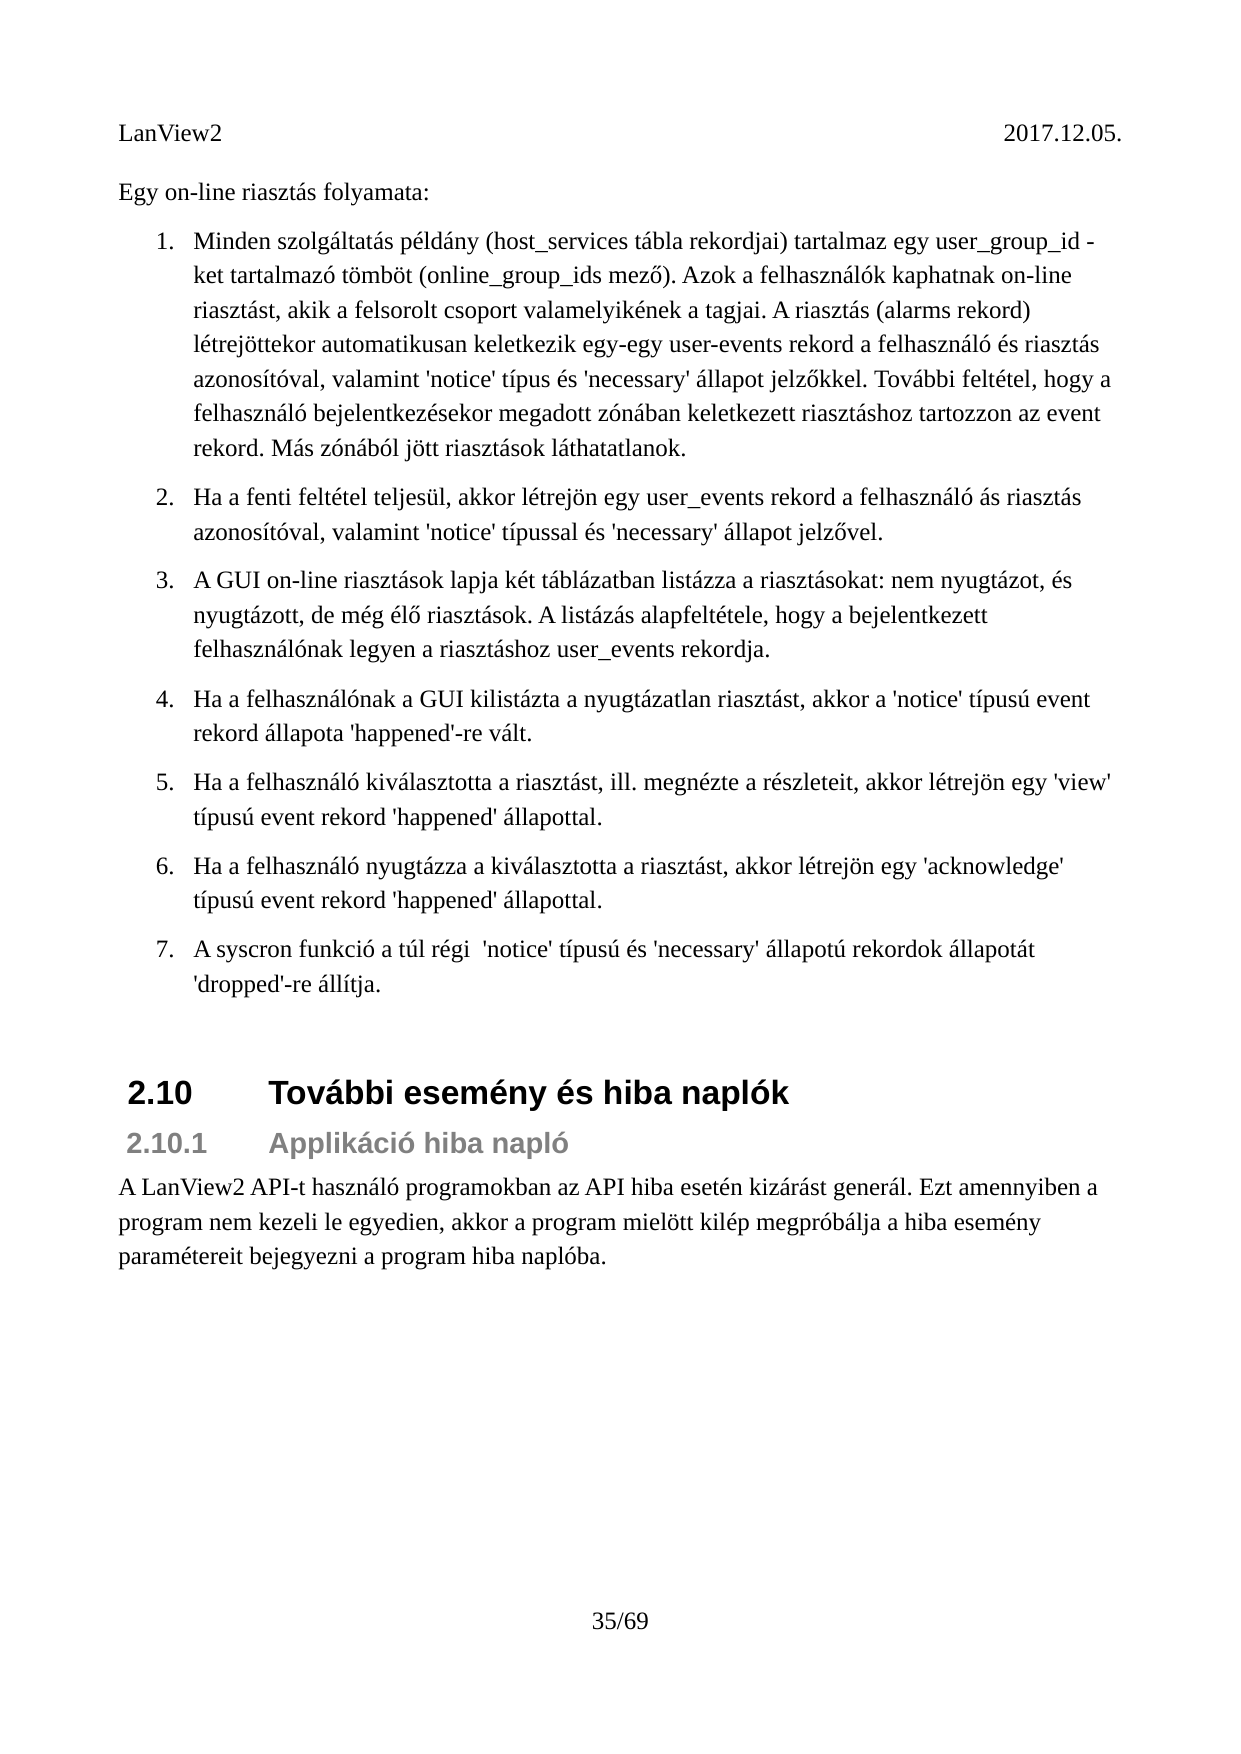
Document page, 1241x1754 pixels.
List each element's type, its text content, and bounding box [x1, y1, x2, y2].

text Egy on-line riasztás folyamata: [118, 177, 1122, 206]
subtitle További esemény és hiba naplók [118, 1073, 1122, 1112]
list Ha a felhasználó kiválasztotta a riasztást, ill. megnézte a részleteit, akkor létrejön egy 'view' típusú event rekord 'happened' állapottal. [156, 767, 1122, 830]
list A syscron funkció a túl régi 'notice' típusú és 'necessary' állapotú rekordok állapotát 'dropped'-re állítja. [156, 934, 1122, 997]
text A LanView2 API-t használó programokban az API hiba esetén kizárást generál. Ezt amennyiben a program nem kezeli le egyedien, akkor a program mielött kilép megpróbálja a hiba esemény paramétereit bejegyezni a program hiba naplóba. [118, 1172, 1122, 1270]
list A GUI on-line riasztások lapja két táblázatban listázza a riasztásokat: nem nyugtázot, és nyugtázott, de még élő riasztások. A listázás alapfeltétele, hogy a bejelentkezett felhasználónak legyen a riasztáshoz user_events rekordja. [156, 566, 1122, 663]
list Ha a fenti feltétel teljesül, akkor létrejön egy user_events rekord a felhasználó ás riasztás azonosítóval, valamint 'notice' típussal és 'necessary' állapot jelzővel. [156, 482, 1122, 545]
list Ha a felhasználónak a GUI kilistázta a nyugtázatlan riasztást, akkor a 'notice' típusú event rekord állapota 'happened'-re vált. [156, 684, 1122, 747]
list Ha a felhasználó nyugtázza a kiválasztotta a riasztást, akkor létrejön egy 'acknowledge' típusú event rekord 'happened' állapottal. [156, 851, 1122, 914]
list Minden szolgáltatás példány (host_services tábla rekordjai) tartalmaz egy user_group_id -ket tartalmazó tömböt (online_group_ids mező). Azok a felhasználók kaphatnak on-line riasztást, akik a felsorolt csoport valamelyikének a tagjai. A riasztás (alarms rekord) létrejöttekor automatikusan keletkezik egy-egy user-events rekord a felhasználó és riasztás azonosítóval, valamint 'notice' típus és 'necessary' állapot jelzőkkel. További feltétel, hogy a felhasználó bejelentkezésekor megadott zónában keletkezett riasztáshoz tartozzon az event rekord. Más zónából jött riasztások láthatatlanok. [156, 226, 1122, 462]
subtitle Applikáció hiba napló [118, 1126, 1122, 1160]
